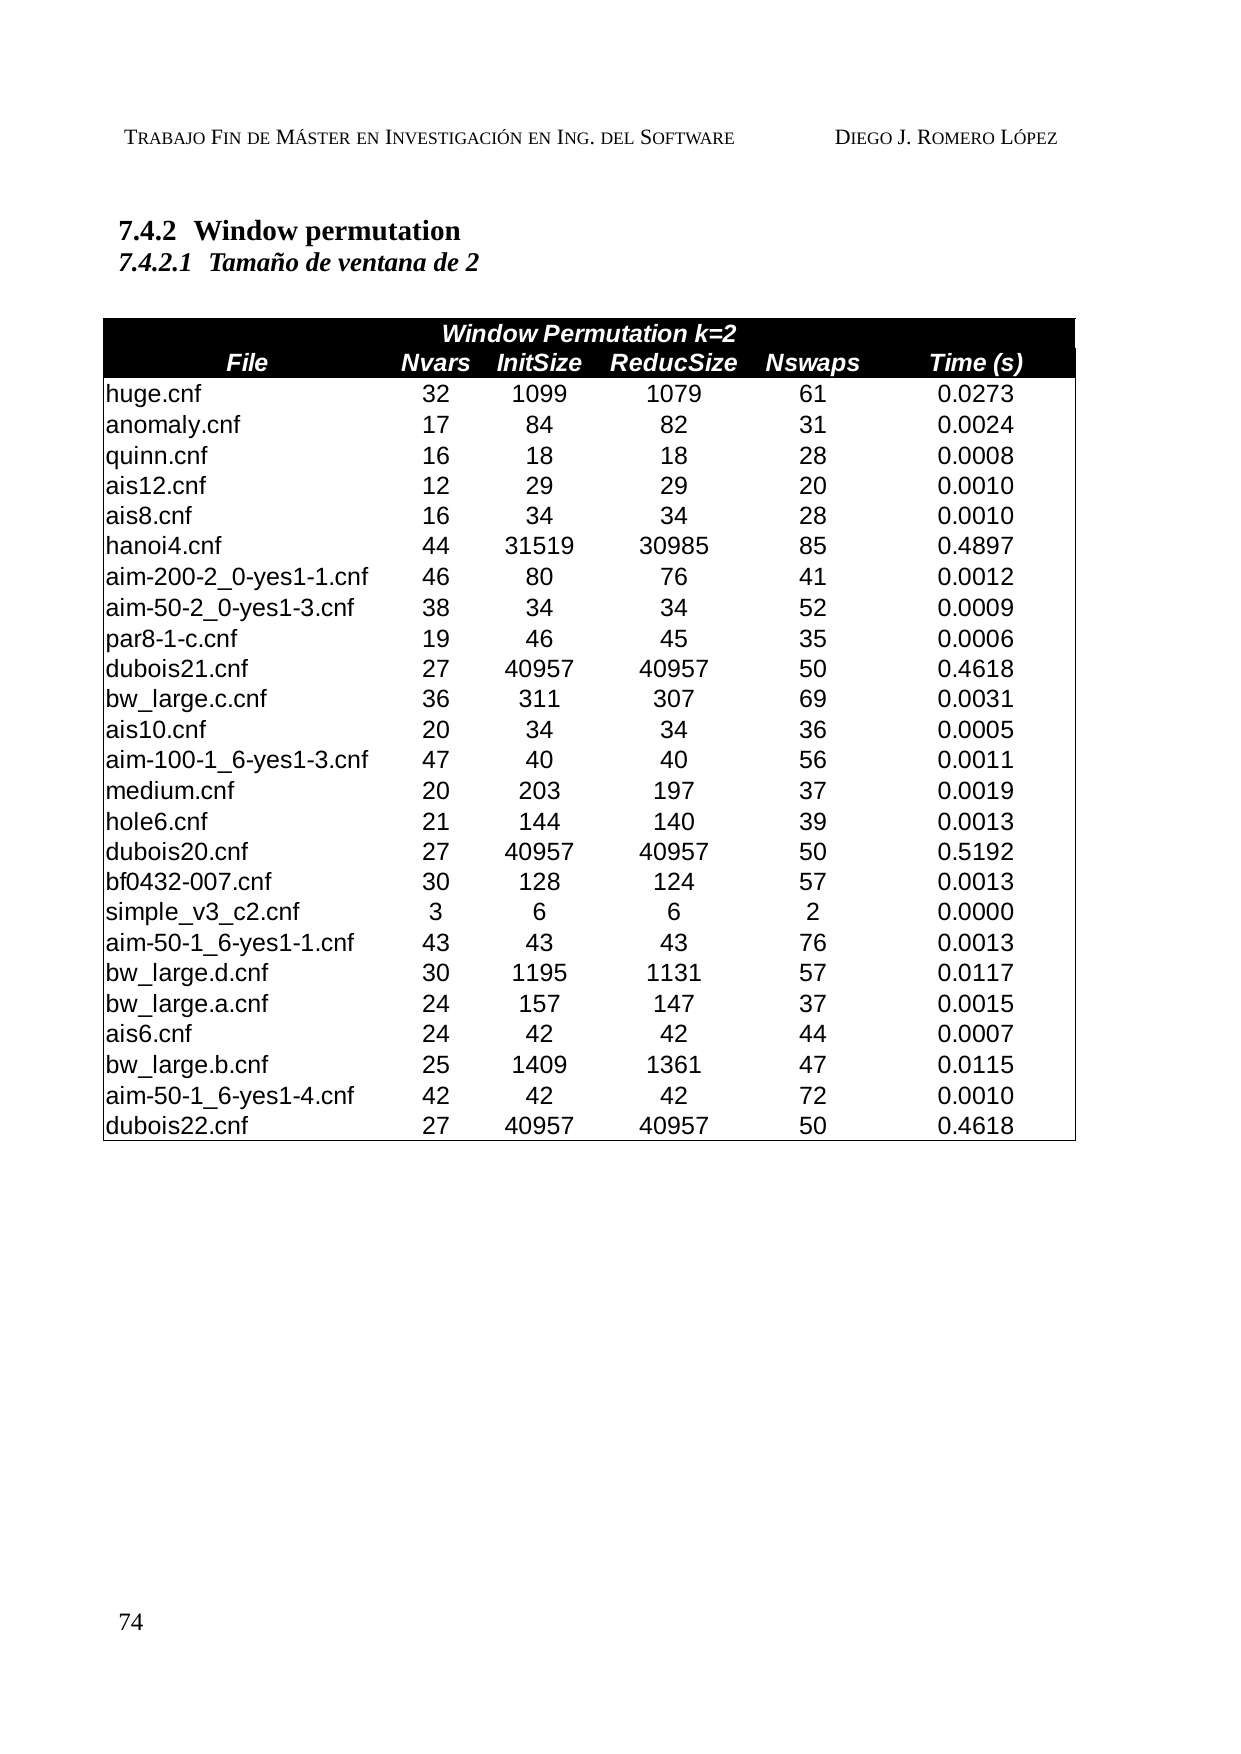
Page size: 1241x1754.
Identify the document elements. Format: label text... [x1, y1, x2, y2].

subtitle Window permutation [118, 213, 1063, 247]
subtitle Tamaño de ventana de 2 [118, 247, 1063, 278]
